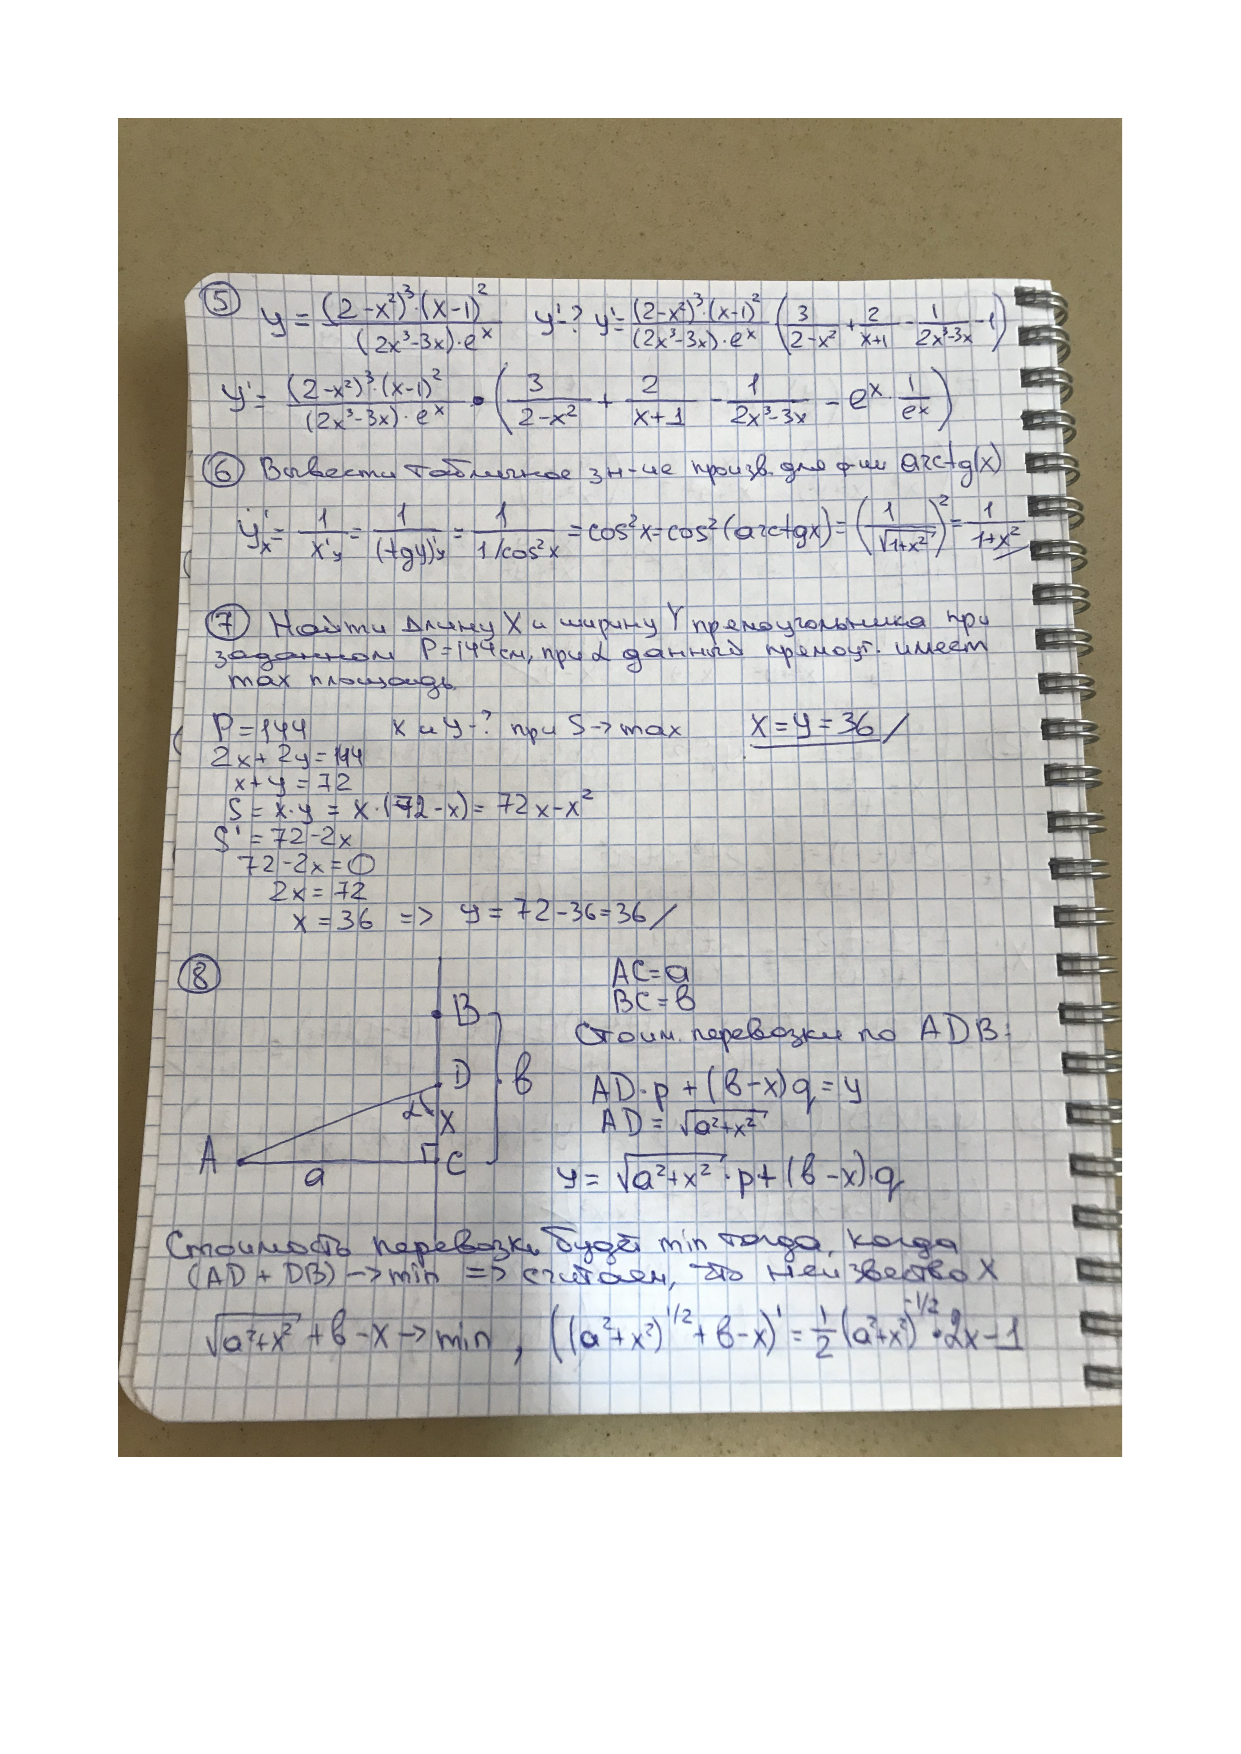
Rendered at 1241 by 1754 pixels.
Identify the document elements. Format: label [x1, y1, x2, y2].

picture [118, 118, 1123, 1457]
